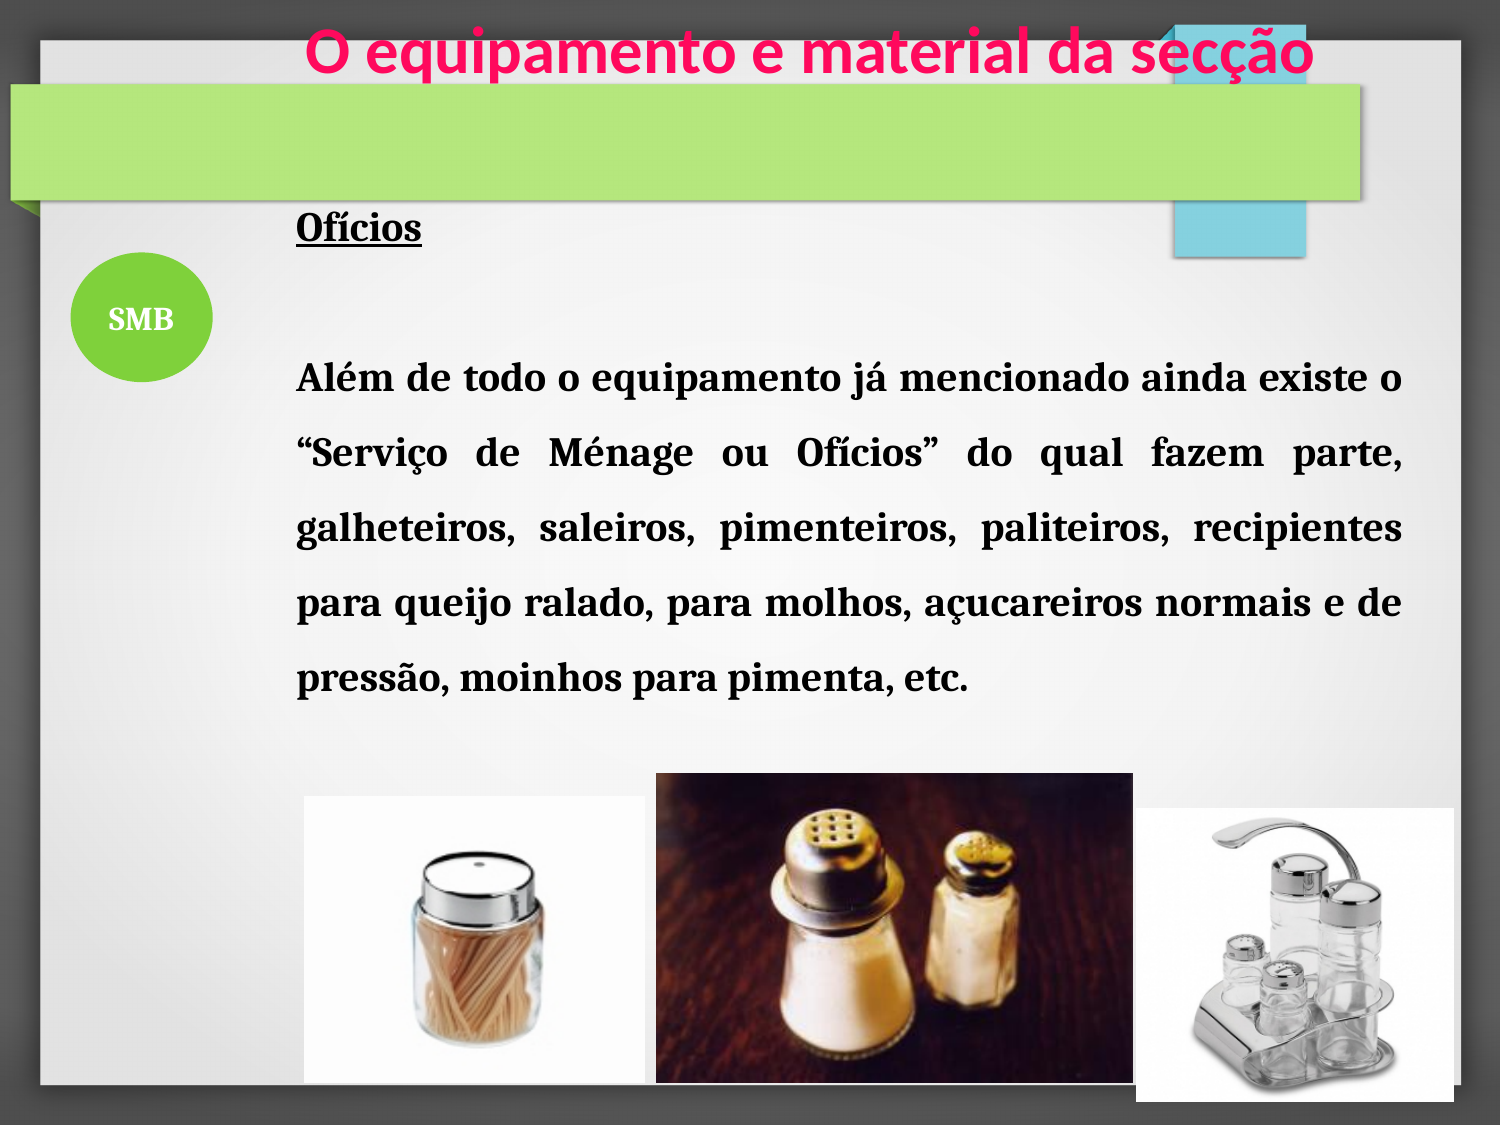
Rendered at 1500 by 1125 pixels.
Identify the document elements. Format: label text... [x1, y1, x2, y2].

text_box Ofícios Além de todo o equipamento já mencionado ainda existe o “Serviço de Ménage ou Ofícios” do qual fazem parte, galheteiros, saleiros, pimenteiros, paliteiros, recipientes para queijo ralado, para molhos, açucareiros normais e de pressão, moinhos para pimenta, etc. [281, 117, 1418, 783]
picture [0, 0, 1500, 1125]
text_box SMB [70, 252, 213, 383]
text_box O equipamento e material da secção [281, 0, 1465, 95]
